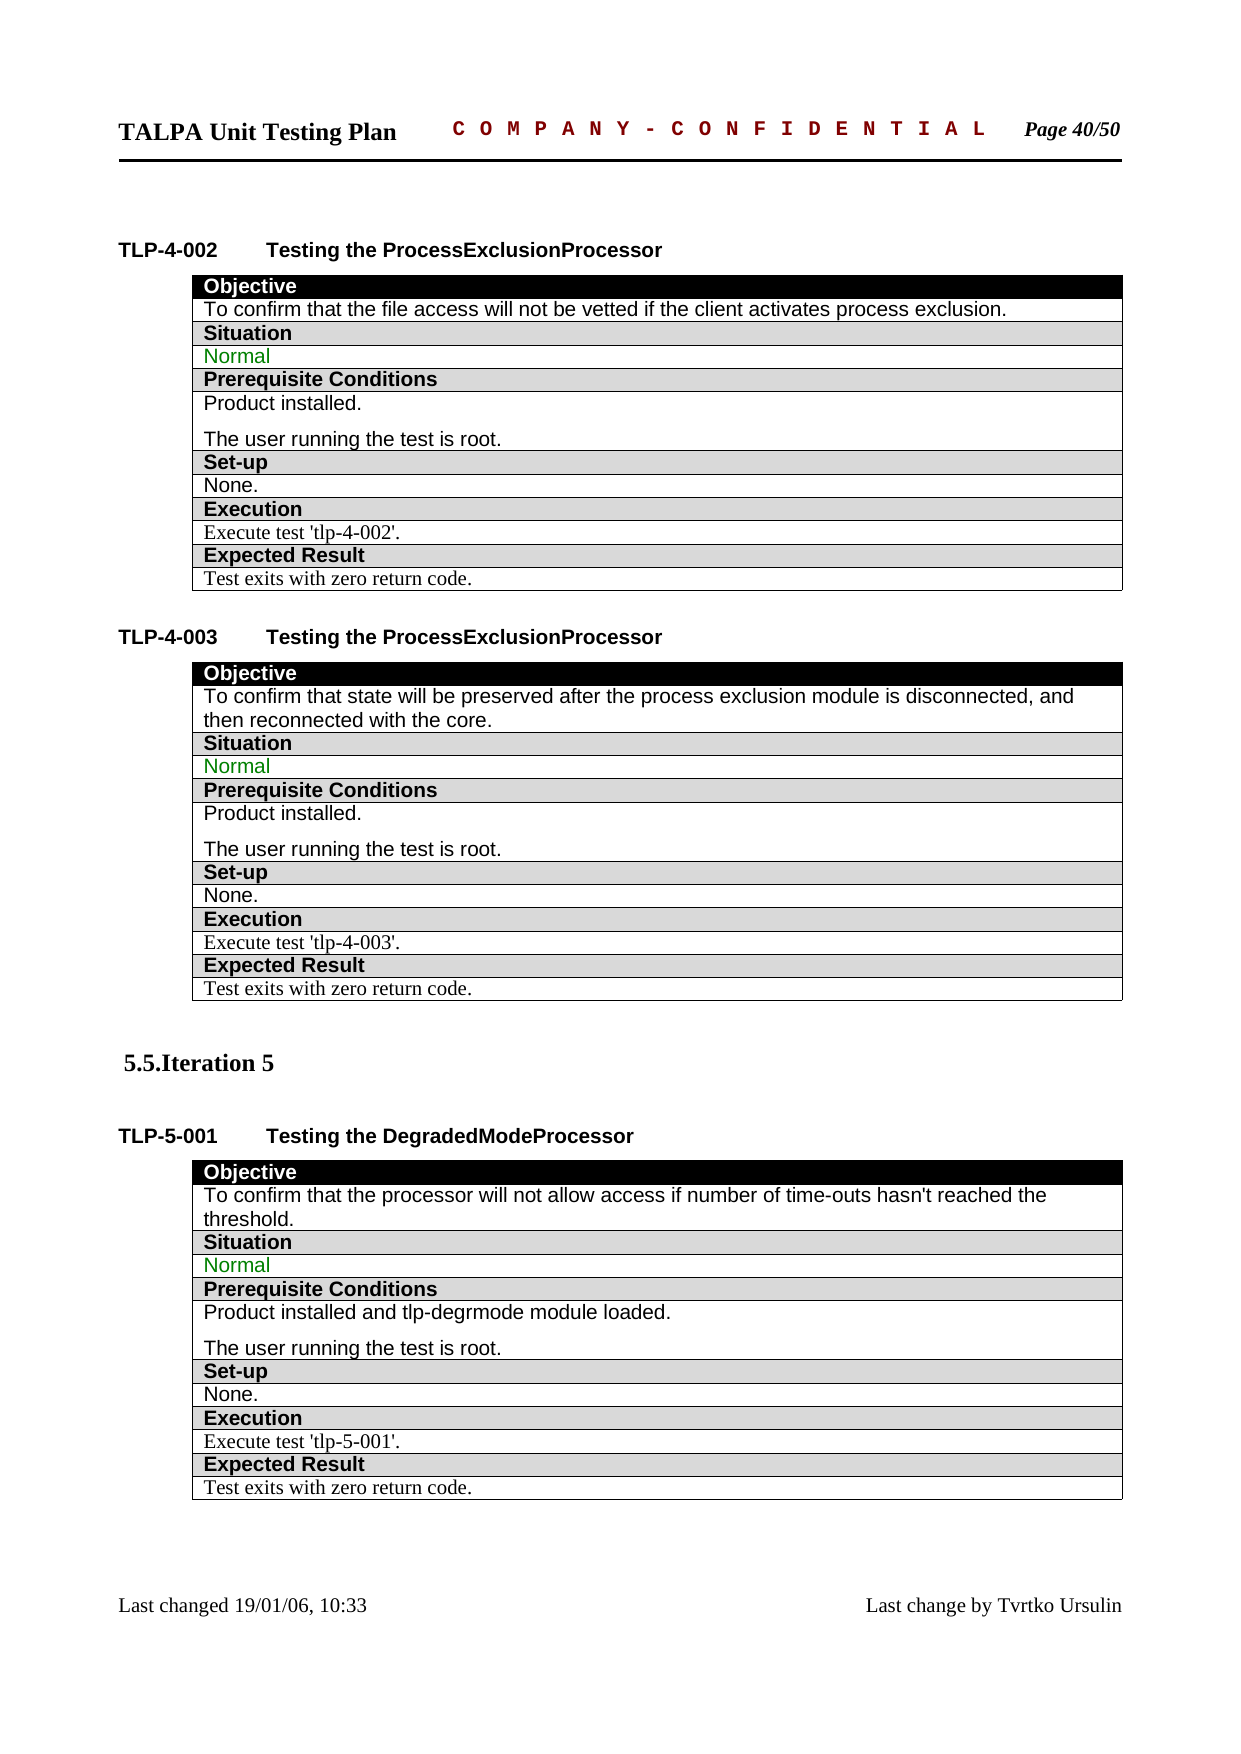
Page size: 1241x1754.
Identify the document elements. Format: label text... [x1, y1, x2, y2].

table_cell To confirm that state will be preserved after the process exclusion module is disconnected, and then reconnected with the core. [193, 686, 1122, 732]
table_cell Expected Result [193, 545, 1122, 567]
table_cell None. [193, 1384, 1122, 1406]
table_header Objective [193, 663, 1122, 685]
table_cell Situation [193, 322, 1122, 345]
subtitle Iteration 5 [124, 1049, 1122, 1076]
table_cell Prerequisite Conditions [193, 1278, 1122, 1300]
table_cell Product installed. The user running the test is root. [193, 803, 1122, 861]
text TLP-4-003 Testing the ProcessExclusionProcessor [118, 626, 1122, 649]
table_cell To confirm that the processor will not allow access if number of time-outs hasn't reached the threshold. [193, 1185, 1122, 1230]
table_header Objective [193, 1161, 1122, 1184]
table_cell Situation [193, 733, 1122, 755]
table_cell Situation [193, 1231, 1122, 1254]
table_cell Set-up [193, 451, 1122, 474]
table_cell Execute test 'tlp-4-003'. [193, 932, 1122, 954]
table_cell Execute test 'tlp-4-002'. [193, 521, 1122, 544]
table_cell None. [193, 885, 1122, 907]
table_cell Execution [193, 498, 1122, 520]
table_cell Prerequisite Conditions [193, 369, 1122, 391]
table_cell Execution [193, 908, 1122, 931]
table_cell Normal [193, 346, 1122, 368]
table_cell To confirm that the file access will not be vetted if the client activates process exclusion. [193, 299, 1122, 321]
table_cell Set-up [193, 1360, 1122, 1383]
table_cell Execute test 'tlp-5-001'. [193, 1430, 1122, 1453]
table_cell Test exits with zero return code. [193, 978, 1122, 1000]
table_cell None. [193, 475, 1122, 497]
table_cell Product installed and tlp-degrmode module loaded. The user running the test is root. [193, 1301, 1122, 1359]
text TLP-4-002 Testing the ProcessExclusionProcessor [118, 239, 1122, 262]
table_cell Prerequisite Conditions [193, 779, 1122, 802]
table_cell Normal [193, 756, 1122, 778]
table_cell Normal [193, 1255, 1122, 1277]
text TLP-5-001 Testing the DegradedModeProcessor [118, 1124, 1122, 1148]
table_cell Test exits with zero return code. [193, 1477, 1122, 1499]
table_cell Expected Result [193, 1454, 1122, 1476]
table_cell Expected Result [193, 955, 1122, 977]
table_header Objective [193, 276, 1122, 298]
table_cell Set-up [193, 862, 1122, 884]
table_cell Test exits with zero return code. [193, 568, 1122, 590]
table_cell Execution [193, 1407, 1122, 1429]
table_cell Product installed. The user running the test is root. [193, 392, 1122, 450]
